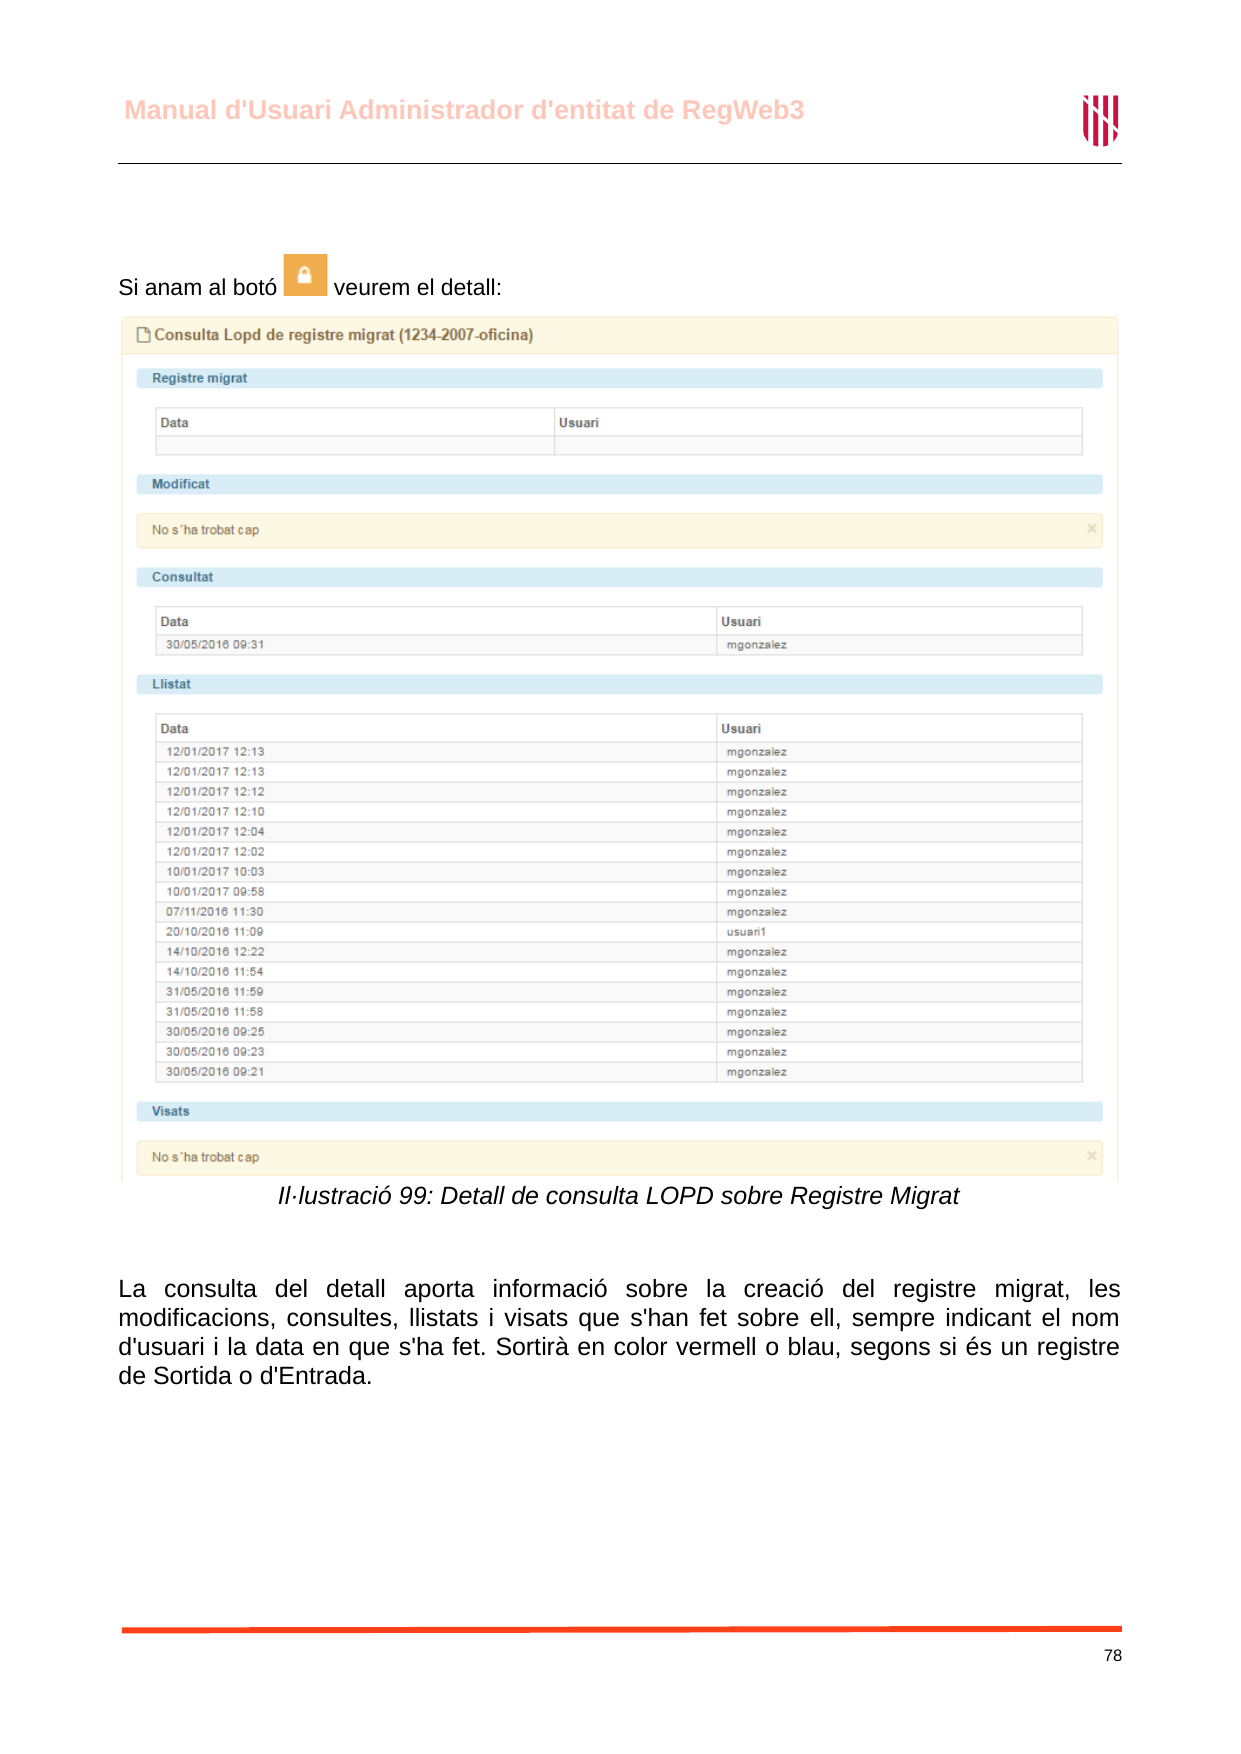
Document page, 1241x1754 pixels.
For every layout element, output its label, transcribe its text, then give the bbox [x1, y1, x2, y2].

text La consulta del detall aporta informació sobre la creació del registre migrat, les modificacions, consultes, llistats i visats que s'han fet sobre ell, sempre indicant el nom d'usuari i la data en que s'ha fet. Sortirà en color vermell o blau, segons si és un registre de Sortida o d'Entrada. [118, 1274, 1122, 1389]
text Si anam al botó veurem el detall: [118, 254, 1122, 300]
text Il·lustració 99: Detall de consulta LOPD sobre Registre Migrat [118, 1182, 1122, 1210]
picture [1080, 93, 1121, 148]
